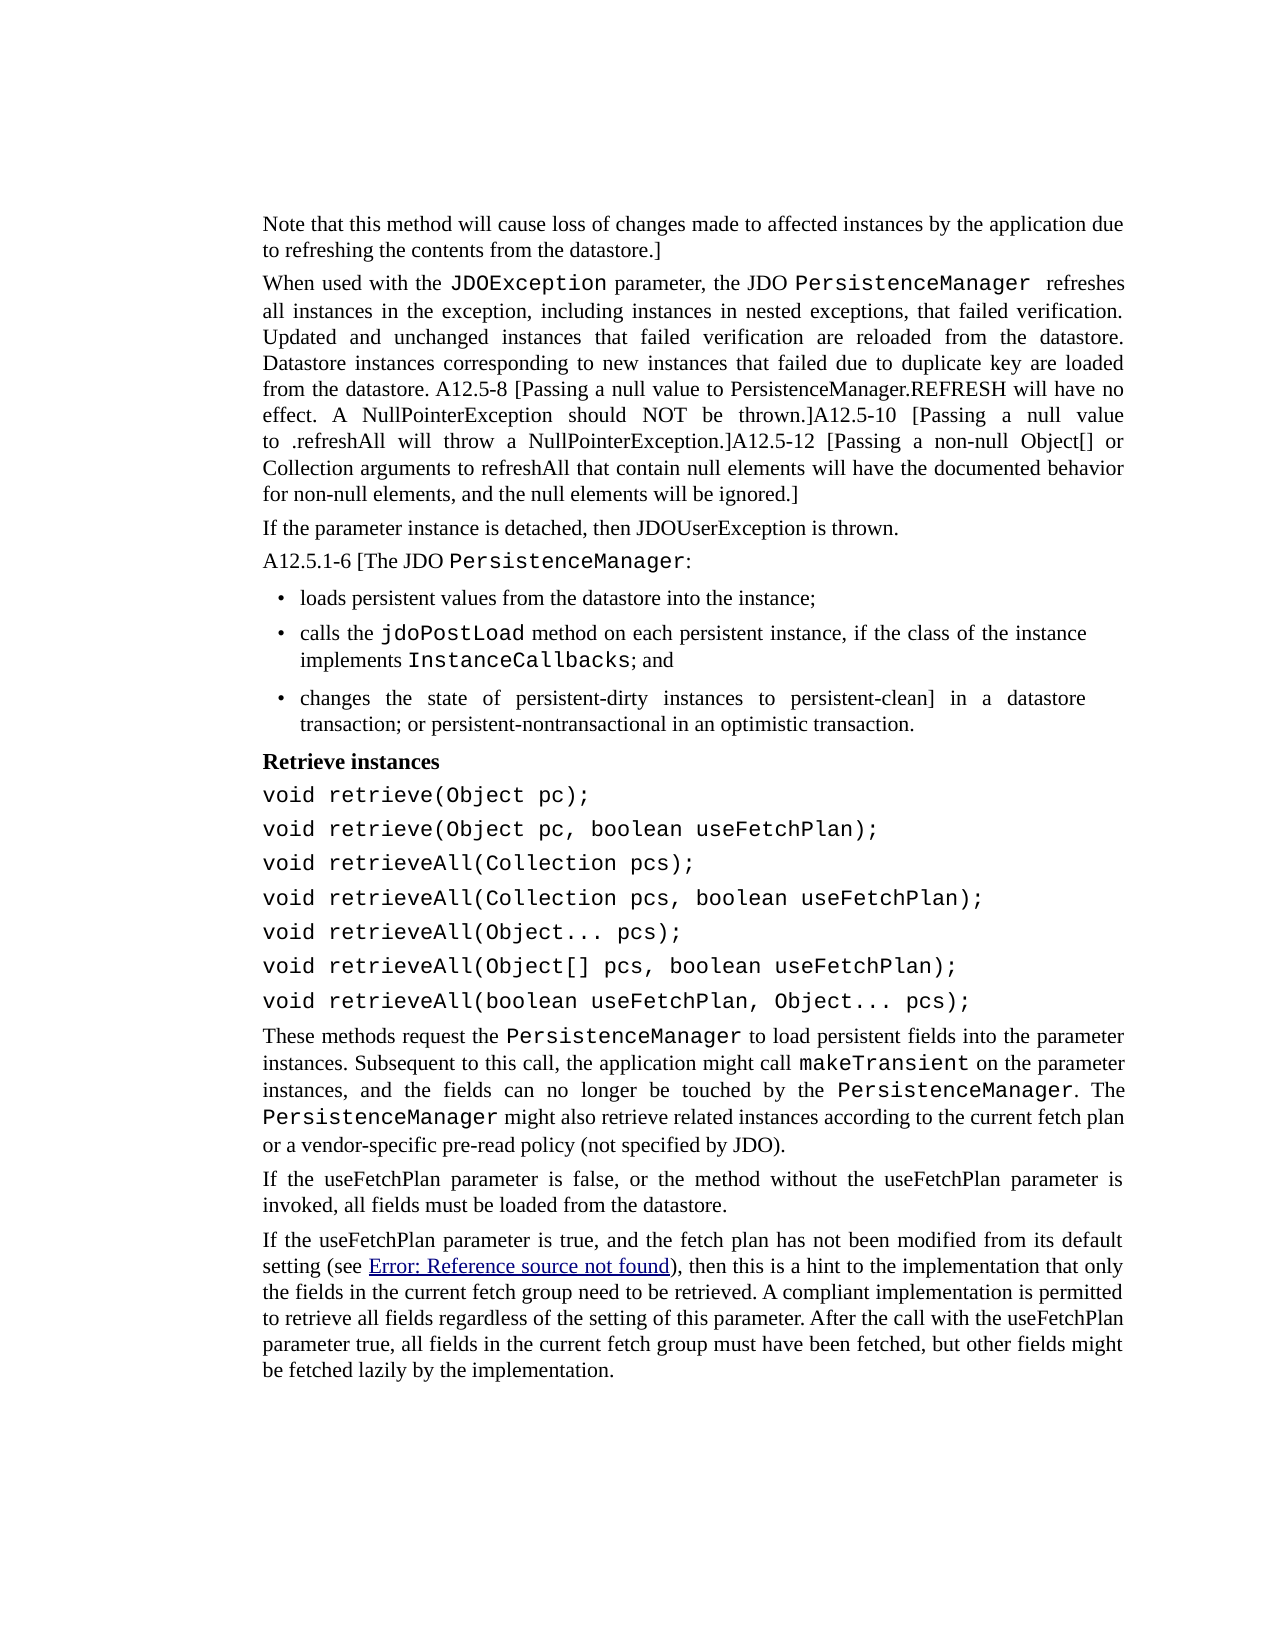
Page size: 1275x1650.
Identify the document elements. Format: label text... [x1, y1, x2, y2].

text A12.5.1-6 [The JDO PersistenceManager: [262, 548, 1125, 575]
text • loads persistent values from the datastore into the instance; [277, 584, 1087, 610]
text void retrieve(Object pc); [262, 782, 1125, 808]
text void retrieveAll(Object... pcs); [262, 920, 1125, 946]
text • calls the jdoPostLoad method on each persistent instance, if the class of the instance implements InstanceCallbacks; and [277, 620, 1087, 674]
text void retrieveAll(Collection pcs); [262, 851, 1125, 877]
text If the useFetchPlan parameter is true, and the fetch plan has not been modified from its default setting (see Error: Reference source not found), then this is a hint to the implementation that only the fields in the current fetch group need to be retrieved. A compliant implementation is permitted to retrieve all fields regardless of the setting of this parameter. After the call with the useFetchPlan parameter true, all fields in the current fetch group must have been fetched, but other fields might be fetched lazily by the implementation. [262, 1226, 1125, 1382]
text void retrieveAll(Object[] pcs, boolean useFetchPlan); [262, 954, 1125, 980]
text Note that this method will cause loss of changes made to affected instances by the application due to refreshing the contents from the datastore.] [262, 210, 1125, 262]
text • changes the state of persistent-dirty instances to persistent-clean] in a datastore transaction; or persistent-nontransactional in an optimistic transaction. [277, 684, 1087, 737]
text void retrieve(Object pc, boolean useFetchPlan); [262, 817, 1125, 843]
text If the parameter instance is detached, then JDOUserException is thrown. [262, 514, 1125, 540]
text void retrieveAll(Collection pcs, boolean useFetchPlan); [262, 886, 1125, 912]
text void retrieveAll(boolean useFetchPlan, Object... pcs); [262, 989, 1125, 1015]
text These methods request the PersistenceManager to load persistent fields into the parameter instances. Subsequent to this call, the application might call makeTransient on the parameter instances, and the fields can no longer be touched by the PersistenceManager. The PersistenceManager might also retrieve related instances according to the current fetch plan or a vendor-specific pre-read policy (not specified by JDO). [262, 1023, 1125, 1157]
subtitle Retrieve instances [150, 747, 1125, 774]
text When used with the JDOException parameter, the JDO PersistenceManager refreshes all instances in the exception, including instances in nested exceptions, that failed verification. Updated and unchanged instances that failed verification are reloaded from the datastore. Datastore instances corresponding to new instances that failed due to duplicate key are loaded from the datastore. A12.5-8 [Passing a null value to PersistenceManager.REFRESH will have no effect. A NullPointerException should NOT be thrown.]A12.5-10 [Passing a null value to .refreshAll will throw a NullPointerException.]A12.5-12 [Passing a non-null Object[] or Collection arguments to refreshAll that contain null elements will have the documented behavior for non-null elements, and the null elements will be ignored.] [262, 270, 1125, 506]
text If the useFetchPlan parameter is false, or the method without the useFetchPlan parameter is invoked, all fields must be loaded from the datastore. [262, 1165, 1125, 1217]
